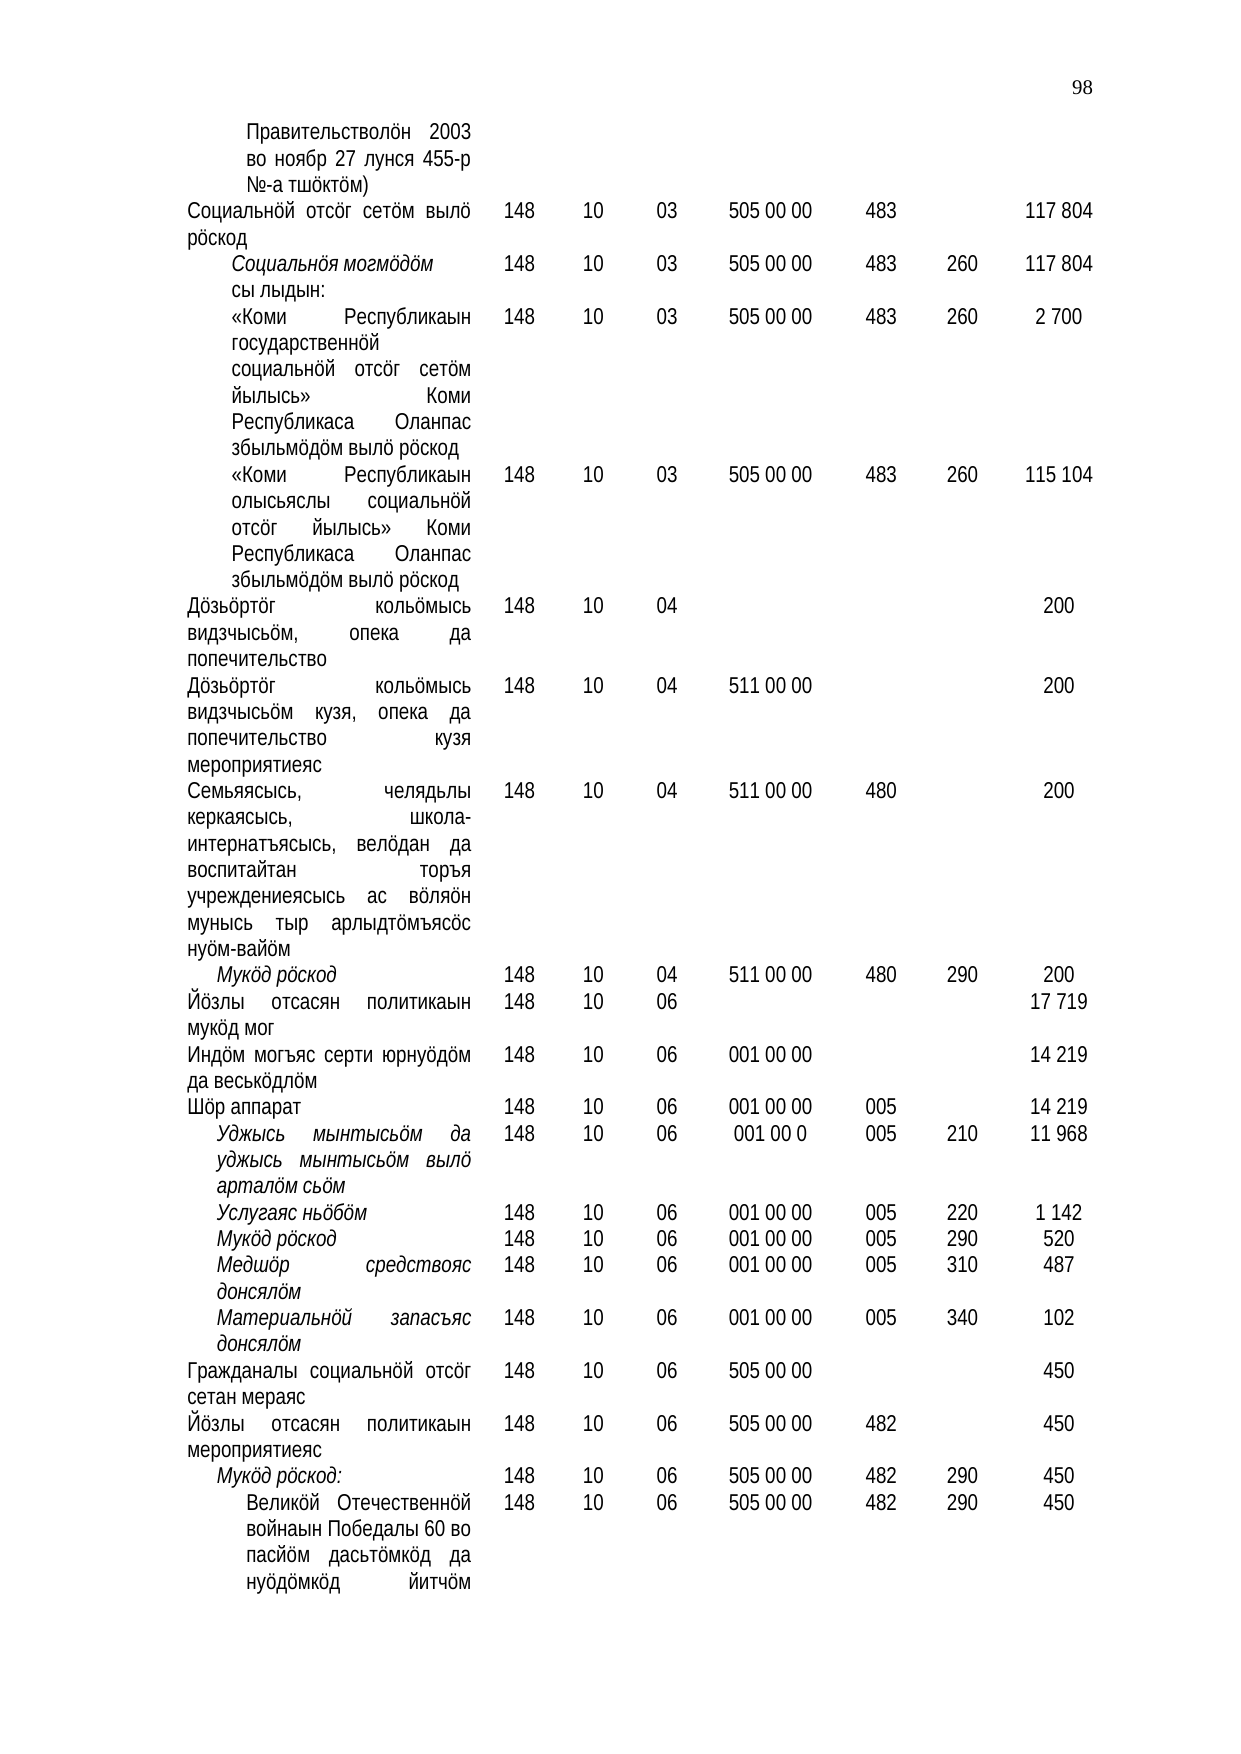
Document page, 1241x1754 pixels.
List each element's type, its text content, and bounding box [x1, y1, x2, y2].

table_cell [837, 276, 925, 303]
table_cell [704, 276, 837, 303]
table_cell [630, 118, 704, 197]
table_cell 450 [999, 1357, 1118, 1409]
table_cell Великöй Отечественнöй войнаын Победалы 60 во пасйöм дасьтöмкöд да нуöдöмкöд йитчöм [176, 1489, 482, 1594]
table_cell [630, 276, 704, 303]
table_cell 001 00 00 [704, 1093, 837, 1119]
table_cell Правительстволöн 2003 во ноябр 27 лунся 455-р №-а тшöктöм) [176, 118, 482, 197]
table_cell 10 [556, 672, 630, 777]
table_cell [925, 1093, 999, 1119]
table_cell 483 [837, 197, 925, 250]
table_cell 148 [482, 1120, 556, 1199]
table_cell 505 00 00 [704, 461, 837, 592]
table_cell 482 [837, 1462, 925, 1488]
table_cell Йöзлы отсасян политикаын мероприятиеяс [176, 1410, 482, 1462]
table_cell 148 [482, 1489, 556, 1594]
table_cell 220 [925, 1199, 999, 1225]
table_cell [925, 197, 999, 250]
table_cell 10 [556, 1251, 630, 1304]
table_cell 148 [482, 1357, 556, 1409]
table_cell 06 [630, 1093, 704, 1119]
table_cell 505 00 00 [704, 1410, 837, 1462]
table_cell 06 [630, 1489, 704, 1594]
table_cell Гражданалы социальнöй отсöг сетан мераяс [176, 1357, 482, 1409]
table_cell [925, 1357, 999, 1409]
table_cell 450 [999, 1410, 1118, 1462]
table_cell 102 [999, 1304, 1118, 1357]
table_cell 10 [556, 1199, 630, 1225]
table_cell 511 00 00 [704, 961, 837, 988]
table_cell 487 [999, 1251, 1118, 1304]
table_cell Индöм могъяс серти юрнуöдöм да веськöдлöм [176, 1041, 482, 1093]
table_cell 04 [630, 777, 704, 961]
table_cell 001 00 00 [704, 1225, 837, 1251]
table_cell 10 [556, 197, 630, 250]
table_cell 10 [556, 1489, 630, 1594]
table_cell [704, 118, 837, 197]
table_cell 148 [482, 1199, 556, 1225]
table_cell 10 [556, 777, 630, 961]
table_cell [837, 988, 925, 1041]
table_cell [837, 118, 925, 197]
table_cell 10 [556, 1304, 630, 1357]
table_cell 200 [999, 672, 1118, 777]
table_cell [925, 988, 999, 1041]
table_cell Мукöд рöскод [176, 1225, 482, 1251]
table_cell [704, 593, 837, 672]
table_cell [556, 276, 630, 303]
table_cell 11 968 [999, 1120, 1118, 1199]
table_cell 10 [556, 1093, 630, 1119]
table_cell 148 [482, 197, 556, 250]
table_cell 10 [556, 988, 630, 1041]
table_cell Йöзлы отсасян политикаын мукöд мог [176, 988, 482, 1041]
table_cell 260 [925, 461, 999, 592]
table_cell 200 [999, 777, 1118, 961]
table_cell 03 [630, 303, 704, 461]
table_cell [999, 276, 1118, 303]
table_cell 06 [630, 1251, 704, 1304]
table_cell [837, 672, 925, 777]
table_cell [837, 1357, 925, 1409]
table_cell [837, 1041, 925, 1093]
table_cell 482 [837, 1410, 925, 1462]
table_cell 001 00 00 [704, 1041, 837, 1093]
table_cell 14 219 [999, 1093, 1118, 1119]
table_cell Дöзьöртöг кольöмысь видзчысьöм, опека да попечительство [176, 593, 482, 672]
table_cell 001 00 0 [704, 1120, 837, 1199]
table_cell 483 [837, 303, 925, 461]
table_cell 10 [556, 1410, 630, 1462]
table_cell 06 [630, 1041, 704, 1093]
table_cell 005 [837, 1199, 925, 1225]
table_cell 117 804 [999, 250, 1118, 276]
table_cell 1 142 [999, 1199, 1118, 1225]
table_cell 200 [999, 961, 1118, 988]
table_cell 505 00 00 [704, 303, 837, 461]
table_cell [704, 988, 837, 1041]
table_cell 04 [630, 672, 704, 777]
table_cell 06 [630, 1225, 704, 1251]
table_cell 290 [925, 1462, 999, 1488]
table_cell 148 [482, 961, 556, 988]
table_cell 480 [837, 777, 925, 961]
table_cell 148 [482, 1251, 556, 1304]
table_cell 001 00 00 [704, 1304, 837, 1357]
table_cell [482, 276, 556, 303]
table_cell Шöр аппарат [176, 1093, 482, 1119]
table_cell Социальнöй отсöг сетöм вылö рöскод [176, 197, 482, 250]
table_cell 148 [482, 250, 556, 276]
table_cell [925, 276, 999, 303]
table_cell [556, 118, 630, 197]
table_cell 505 00 00 [704, 197, 837, 250]
table_cell 482 [837, 1489, 925, 1594]
table_cell 483 [837, 461, 925, 592]
table_cell «Коми Республикаын олысьяслы социальнöй отсöг йылысь» Коми Республикаса Оланпас збыльмöдöм вылö рöскод [176, 461, 482, 592]
table_cell 04 [630, 593, 704, 672]
table_cell 14 219 [999, 1041, 1118, 1093]
table_cell 148 [482, 1462, 556, 1488]
table_cell Мукöд рöскод: [176, 1462, 482, 1488]
table_cell 260 [925, 303, 999, 461]
table_cell 10 [556, 1357, 630, 1409]
table_cell 450 [999, 1489, 1118, 1594]
table_cell 210 [925, 1120, 999, 1199]
table_cell 505 00 00 [704, 250, 837, 276]
table_cell Материальнöй запасъяс донсялöм [176, 1304, 482, 1357]
table_cell 290 [925, 961, 999, 988]
table_cell 480 [837, 961, 925, 988]
table_cell 10 [556, 1041, 630, 1093]
table_cell [482, 118, 556, 197]
table_cell 290 [925, 1225, 999, 1251]
table_cell [999, 118, 1118, 197]
table_cell [925, 118, 999, 197]
table_cell 148 [482, 303, 556, 461]
table_cell 148 [482, 672, 556, 777]
table_cell 148 [482, 777, 556, 961]
table_cell 005 [837, 1225, 925, 1251]
table_cell 505 00 00 [704, 1462, 837, 1488]
table_cell 10 [556, 1225, 630, 1251]
table_cell [925, 1410, 999, 1462]
table_cell 17 719 [999, 988, 1118, 1041]
table_cell [925, 777, 999, 961]
table_cell 260 [925, 250, 999, 276]
table_cell 03 [630, 197, 704, 250]
table_cell 005 [837, 1251, 925, 1304]
table_cell 148 [482, 1041, 556, 1093]
table_cell 10 [556, 461, 630, 592]
table_cell 005 [837, 1304, 925, 1357]
table_cell 005 [837, 1093, 925, 1119]
table_cell 06 [630, 1462, 704, 1488]
table_cell [925, 593, 999, 672]
table_cell 115 104 [999, 461, 1118, 592]
table_cell 005 [837, 1120, 925, 1199]
table_cell Семьяясысь, челядьлы керкаясысь, школа-интернатъясысь, велöдан да воспитайтан торъя учреждениеясысь ас вöляöн мунысь тыр арлыдтöмъясöс нуöм-вайöм [176, 777, 482, 961]
table_cell Уджысь мынтысьöм да уджысь мынтысьöм вылö арталöм сьöм [176, 1120, 482, 1199]
table_cell 340 [925, 1304, 999, 1357]
table_cell Дöзьöртöг кольöмысь видзчысьöм кузя, опека да попечительство кузя мероприятиеяс [176, 672, 482, 777]
table_cell 2 700 [999, 303, 1118, 461]
table_cell 06 [630, 1120, 704, 1199]
table_cell [837, 593, 925, 672]
table_cell 06 [630, 1199, 704, 1225]
table_cell «Коми Республикаын государственнöй социальнöй отсöг сетöм йылысь» Коми Республикаса Оланпас збыльмöдöм вылö рöскод [176, 303, 482, 461]
table_cell 117 804 [999, 197, 1118, 250]
table_cell 06 [630, 988, 704, 1041]
table_cell 001 00 00 [704, 1251, 837, 1304]
table_cell 148 [482, 1093, 556, 1119]
table_cell сы лыдын: [176, 276, 482, 303]
table_cell 148 [482, 1225, 556, 1251]
table_cell 483 [837, 250, 925, 276]
table_cell 148 [482, 1410, 556, 1462]
table_cell [925, 672, 999, 777]
table_cell 03 [630, 250, 704, 276]
table_cell 03 [630, 461, 704, 592]
table_cell 001 00 00 [704, 1199, 837, 1225]
table_cell 200 [999, 593, 1118, 672]
table_cell Медшöр средствояс донсялöм [176, 1251, 482, 1304]
table_cell 511 00 00 [704, 672, 837, 777]
table_cell 04 [630, 961, 704, 988]
table_cell 290 [925, 1489, 999, 1594]
table_cell [925, 1041, 999, 1093]
table_cell 10 [556, 1120, 630, 1199]
table_cell 450 [999, 1462, 1118, 1488]
table_cell 310 [925, 1251, 999, 1304]
table_cell 10 [556, 593, 630, 672]
table_cell 148 [482, 988, 556, 1041]
table_cell Услугаяс ньöбöм [176, 1199, 482, 1225]
table_cell 511 00 00 [704, 777, 837, 961]
table_cell 148 [482, 461, 556, 592]
table_cell 148 [482, 593, 556, 672]
table_cell 06 [630, 1410, 704, 1462]
table_cell 10 [556, 250, 630, 276]
table_cell 10 [556, 1462, 630, 1488]
table_cell 06 [630, 1304, 704, 1357]
table_cell 505 00 00 [704, 1489, 837, 1594]
table_cell 505 00 00 [704, 1357, 837, 1409]
table_cell Мукöд рöскод [176, 961, 482, 988]
table_cell 10 [556, 303, 630, 461]
table_cell 10 [556, 961, 630, 988]
table_cell 148 [482, 1304, 556, 1357]
table_cell 520 [999, 1225, 1118, 1251]
table_cell Социальнöя могмöдöм [176, 250, 482, 276]
table_cell 06 [630, 1357, 704, 1409]
